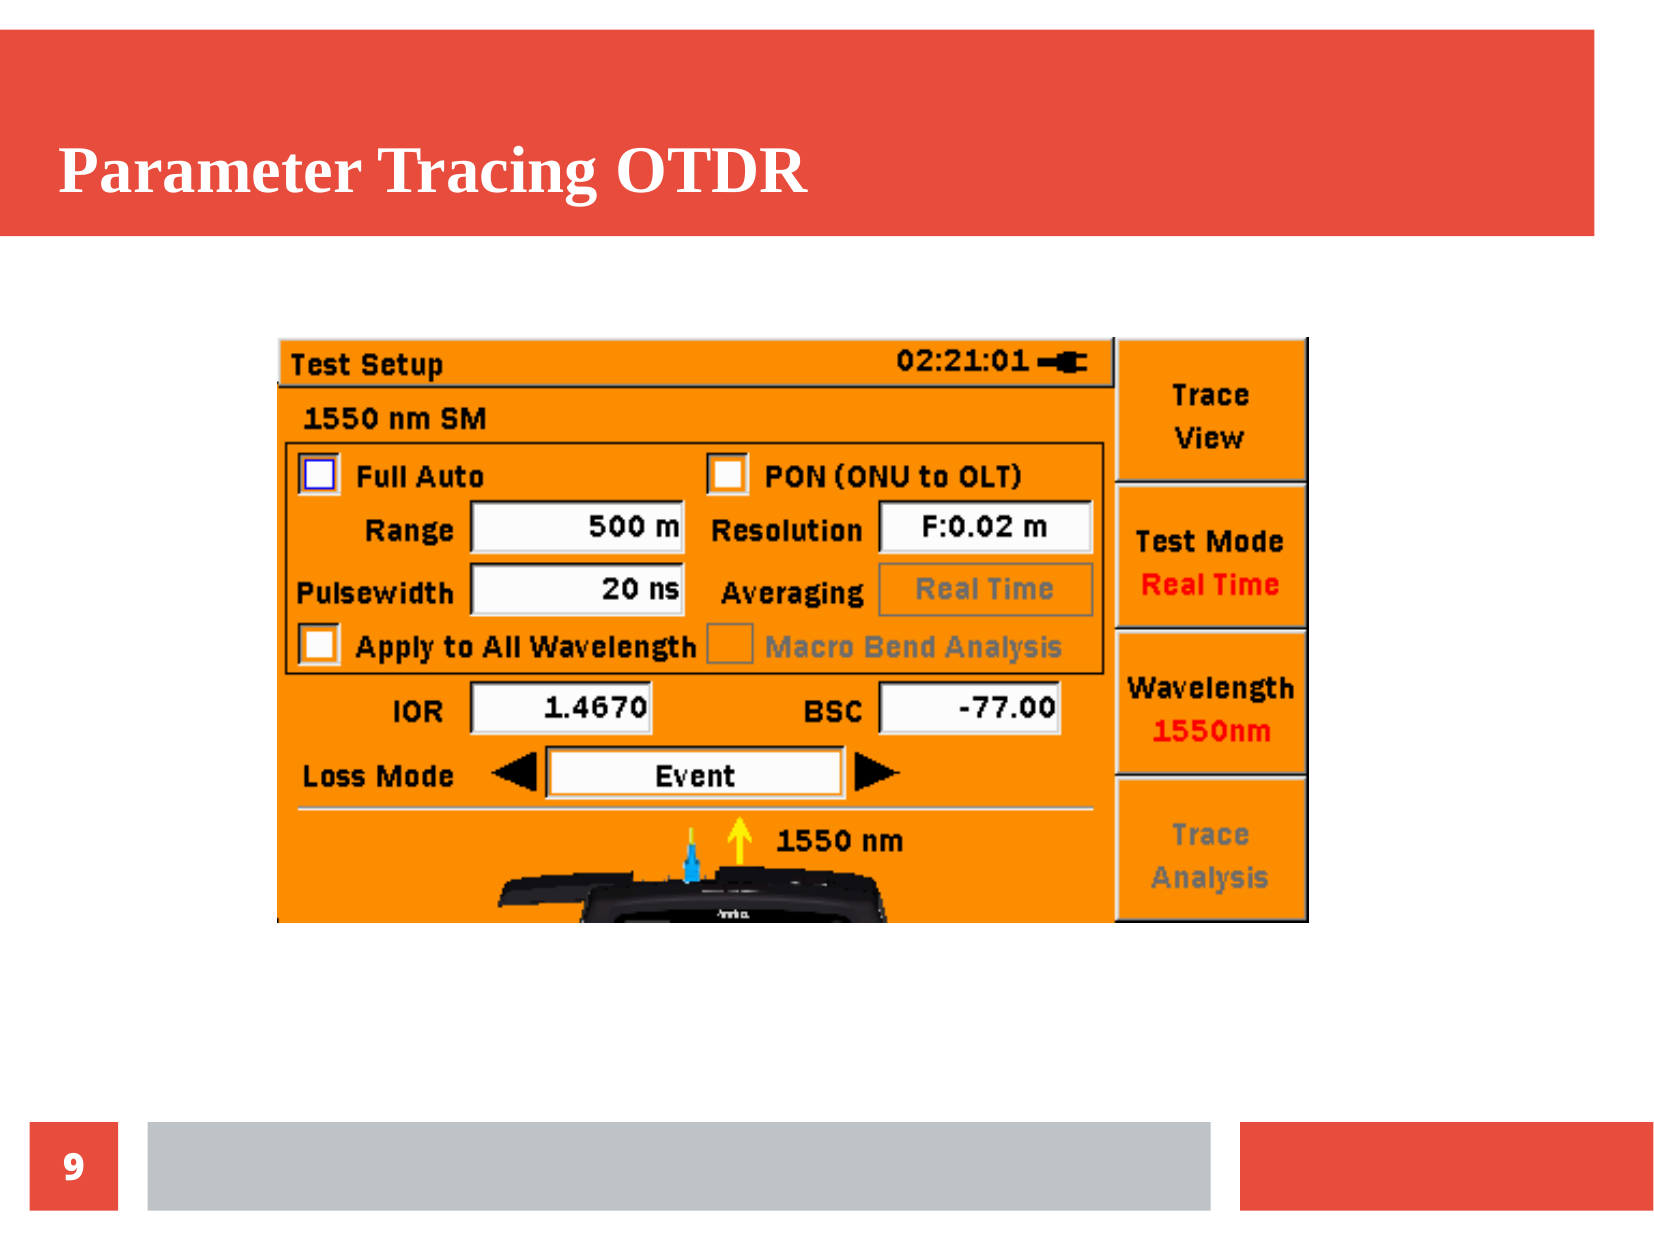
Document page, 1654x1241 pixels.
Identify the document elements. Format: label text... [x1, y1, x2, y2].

picture [277, 337, 1309, 923]
title Parameter Tracing OTDR [59, 59, 1595, 207]
